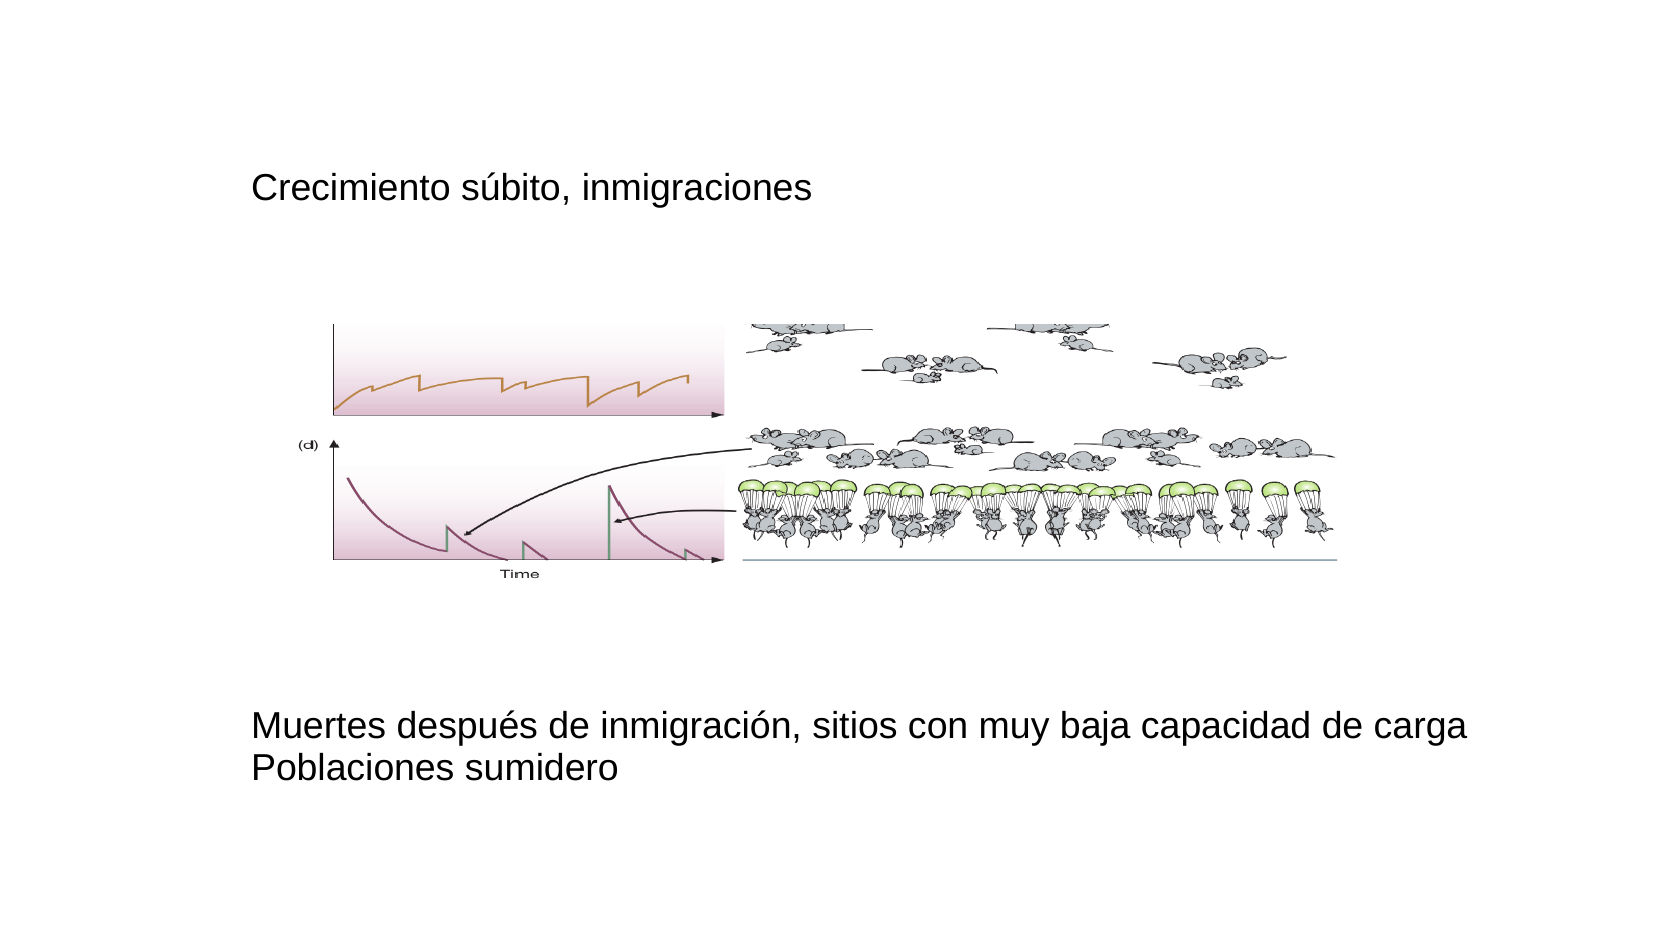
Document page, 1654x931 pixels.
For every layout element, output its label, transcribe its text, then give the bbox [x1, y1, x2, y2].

picture [261, 324, 1388, 591]
text_box Muertes después de inmigración, sitios con muy baja capacidad de carga Poblaciones sumidero [236, 696, 1483, 796]
text_box Crecimiento súbito, inmigraciones [236, 159, 828, 217]
